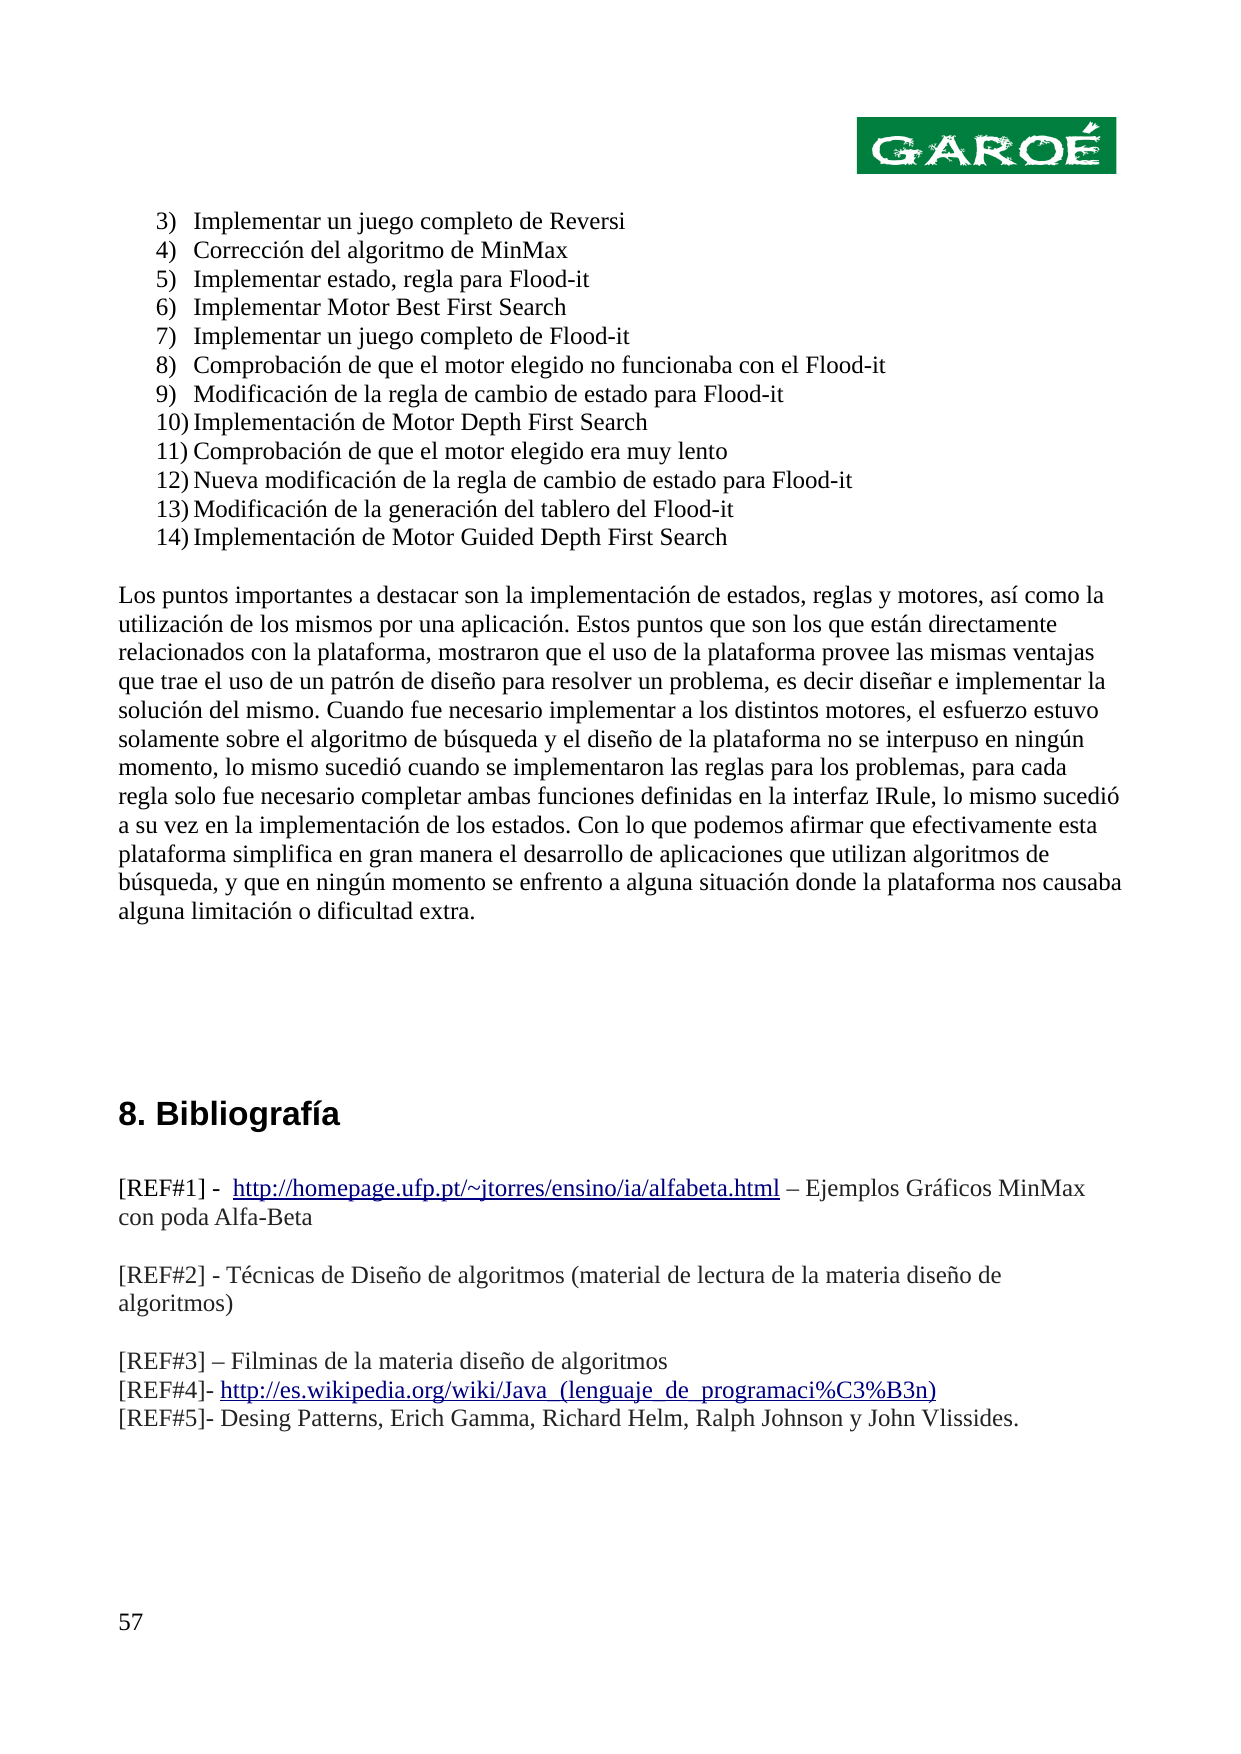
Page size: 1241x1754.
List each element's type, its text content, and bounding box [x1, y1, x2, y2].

list Implementar un juego completo de Reversi [156, 206, 1122, 235]
list Modificación de la generación del tablero del Flood-it [156, 494, 1122, 522]
list Comprobación de que el motor elegido era muy lento [156, 436, 1122, 465]
text [REF#3] – Filminas de la materia diseño de algoritmos [118, 1346, 1122, 1375]
list Corrección del algoritmo de MinMax [156, 235, 1122, 264]
list Implementar un juego completo de Flood-it [156, 321, 1122, 350]
subtitle 8. Bibliografía [118, 1094, 1122, 1132]
list Comprobación de que el motor elegido no funcionaba con el Flood-it [156, 350, 1122, 379]
list Implementar Motor Best First Search [156, 292, 1122, 321]
list Modificación de la regla de cambio de estado para Flood-it [156, 379, 1122, 407]
list Implementación de Motor Depth First Search [156, 407, 1122, 436]
list Implementación de Motor Guided Depth First Search [156, 522, 1122, 551]
list Nueva modificación de la regla de cambio de estado para Flood-it [156, 465, 1122, 494]
list Implementar estado, regla para Flood-it [156, 264, 1122, 292]
text [REF#1] - http://homepage.ufp.pt/~jtorres/ensino/ia/alfabeta.html – Ejemplos Gráficos MinMax con poda Alfa-Beta [118, 1173, 1122, 1231]
text [REF#4]- http://es.wikipedia.org/wiki/Java_(lenguaje_de_programaci%C3%B3n) [118, 1375, 1122, 1403]
text [REF#5]- Desing Patterns, Erich Gamma, Richard Helm, Ralph Johnson y John Vlissides. [118, 1403, 1122, 1432]
text Los puntos importantes a destacar son la implementación de estados, reglas y motores, así como la utilización de los mismos por una aplicación. Estos puntos que son los que están directamente relacionados con la plataforma, mostraron que el uso de la plataforma provee las mismas ventajas que trae el uso de un patrón de diseño para resolver un problema, es decir diseñar e implementar la solución del mismo. Cuando fue necesario implementar a los distintos motores, el esfuerzo estuvo solamente sobre el algoritmo de búsqueda y el diseño de la plataforma no se interpuso en ningún momento, lo mismo sucedió cuando se implementaron las reglas para los problemas, para cada regla solo fue necesario completar ambas funciones definidas en la interfaz IRule, lo mismo sucedió a su vez en la implementación de los estados. Con lo que podemos afirmar que efectivamente esta plataforma simplifica en gran manera el desarrollo de aplicaciones que utilizan algoritmos de búsqueda, y que en ningún momento se enfrento a alguna situación donde la plataforma nos causaba alguna limitación o dificultad extra. [118, 580, 1122, 925]
text [REF#2] - Técnicas de Diseño de algoritmos (material de lectura de la materia diseño de algoritmos) [118, 1260, 1122, 1317]
picture [856, 117, 1117, 174]
